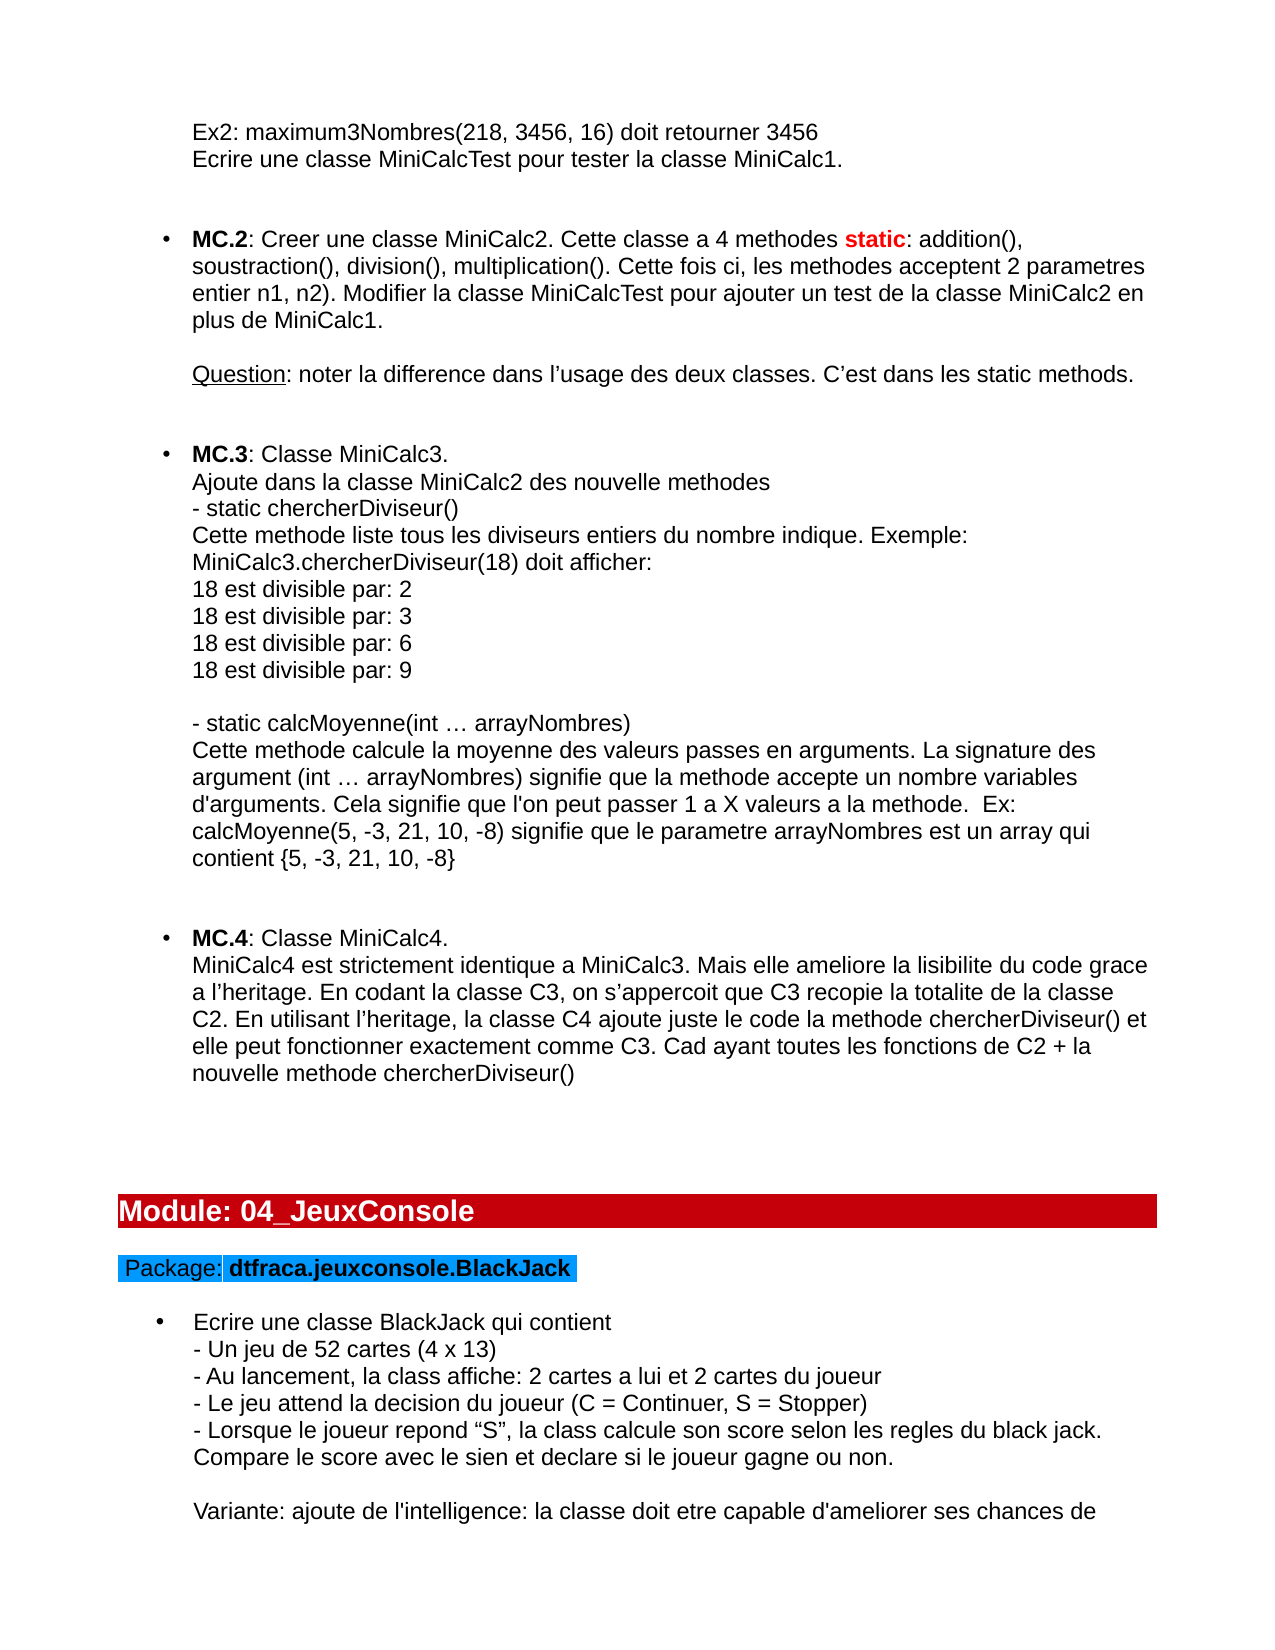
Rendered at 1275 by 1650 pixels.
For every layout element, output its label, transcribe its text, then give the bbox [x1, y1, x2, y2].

list Ex2: maximum3Nombres(218, 3456, 16) doit retourner 3456 Ecrire une classe MiniCalcTest pour tester la classe MiniCalc1. [162, 118, 1157, 226]
text Module: 04_JeuxConsole [118, 1194, 1157, 1228]
list Ecrire une classe BlackJack qui contient - Un jeu de 52 cartes (4 x 13) - Au lancement, la class affiche: 2 cartes a lui et 2 cartes du joueur - Le jeu attend la decision du joueur (C = Continuer, S = Stopper) - Lorsque le joueur repond “S”, la class calcule son score selon les regles du black jack. Compare le score avec le sien et declare si le joueur gagne ou non. Variante: ajoute de l'intelligence: la classe doit etre capable d'ameliorer ses chances de [156, 1308, 1157, 1524]
text Package: dtfraca.jeuxconsole.BlackJack [118, 1255, 1157, 1282]
list MC.3: Classe MiniCalc3. Ajoute dans la classe MiniCalc2 des nouvelle methodes - static chercherDiviseur() Cette methode liste tous les diviseurs entiers du nombre indique. Exemple: MiniCalc3.chercherDiviseur(18) doit afficher: 18 est divisible par: 2 18 est divisible par: 3 18 est divisible par: 6 18 est divisible par: 9 - static calcMoyenne(int … arrayNombres) Cette methode calcule la moyenne des valeurs passes en arguments. La signature des argument (int … arrayNombres) signifie que la methode accepte un nombre variables d'arguments. Cela signifie que l'on peut passer 1 a X valeurs a la methode. Ex: calcMoyenne(5, -3, 21, 10, -8) signifie que le parametre arrayNombres est un array qui contient {5, -3, 21, 10, -8} [162, 441, 1157, 925]
list MC.4: Classe MiniCalc4. MiniCalc4 est strictement identique a MiniCalc3. Mais elle ameliore la lisibilite du code grace a l’heritage. En codant la classe C3, on s’appercoit que C3 recopie la totalite de la classe C2. En utilisant l’heritage, la classe C4 ajoute juste le code la methode chercherDiviseur() et elle peut fonctionner exactement comme C3. Cad ayant toutes les fonctions de C2 + la nouvelle methode chercherDiviseur() [162, 925, 1157, 1113]
list MC.2: Creer une classe MiniCalc2. Cette classe a 4 methodes static: addition(), soustraction(), division(), multiplication(). Cette fois ci, les methodes acceptent 2 parametres entier n1, n2). Modifier la classe MiniCalcTest pour ajouter un test de la classe MiniCalc2 en plus de MiniCalc1. Question: noter la difference dans l’usage des deux classes. C’est dans les static methods. [162, 226, 1157, 441]
